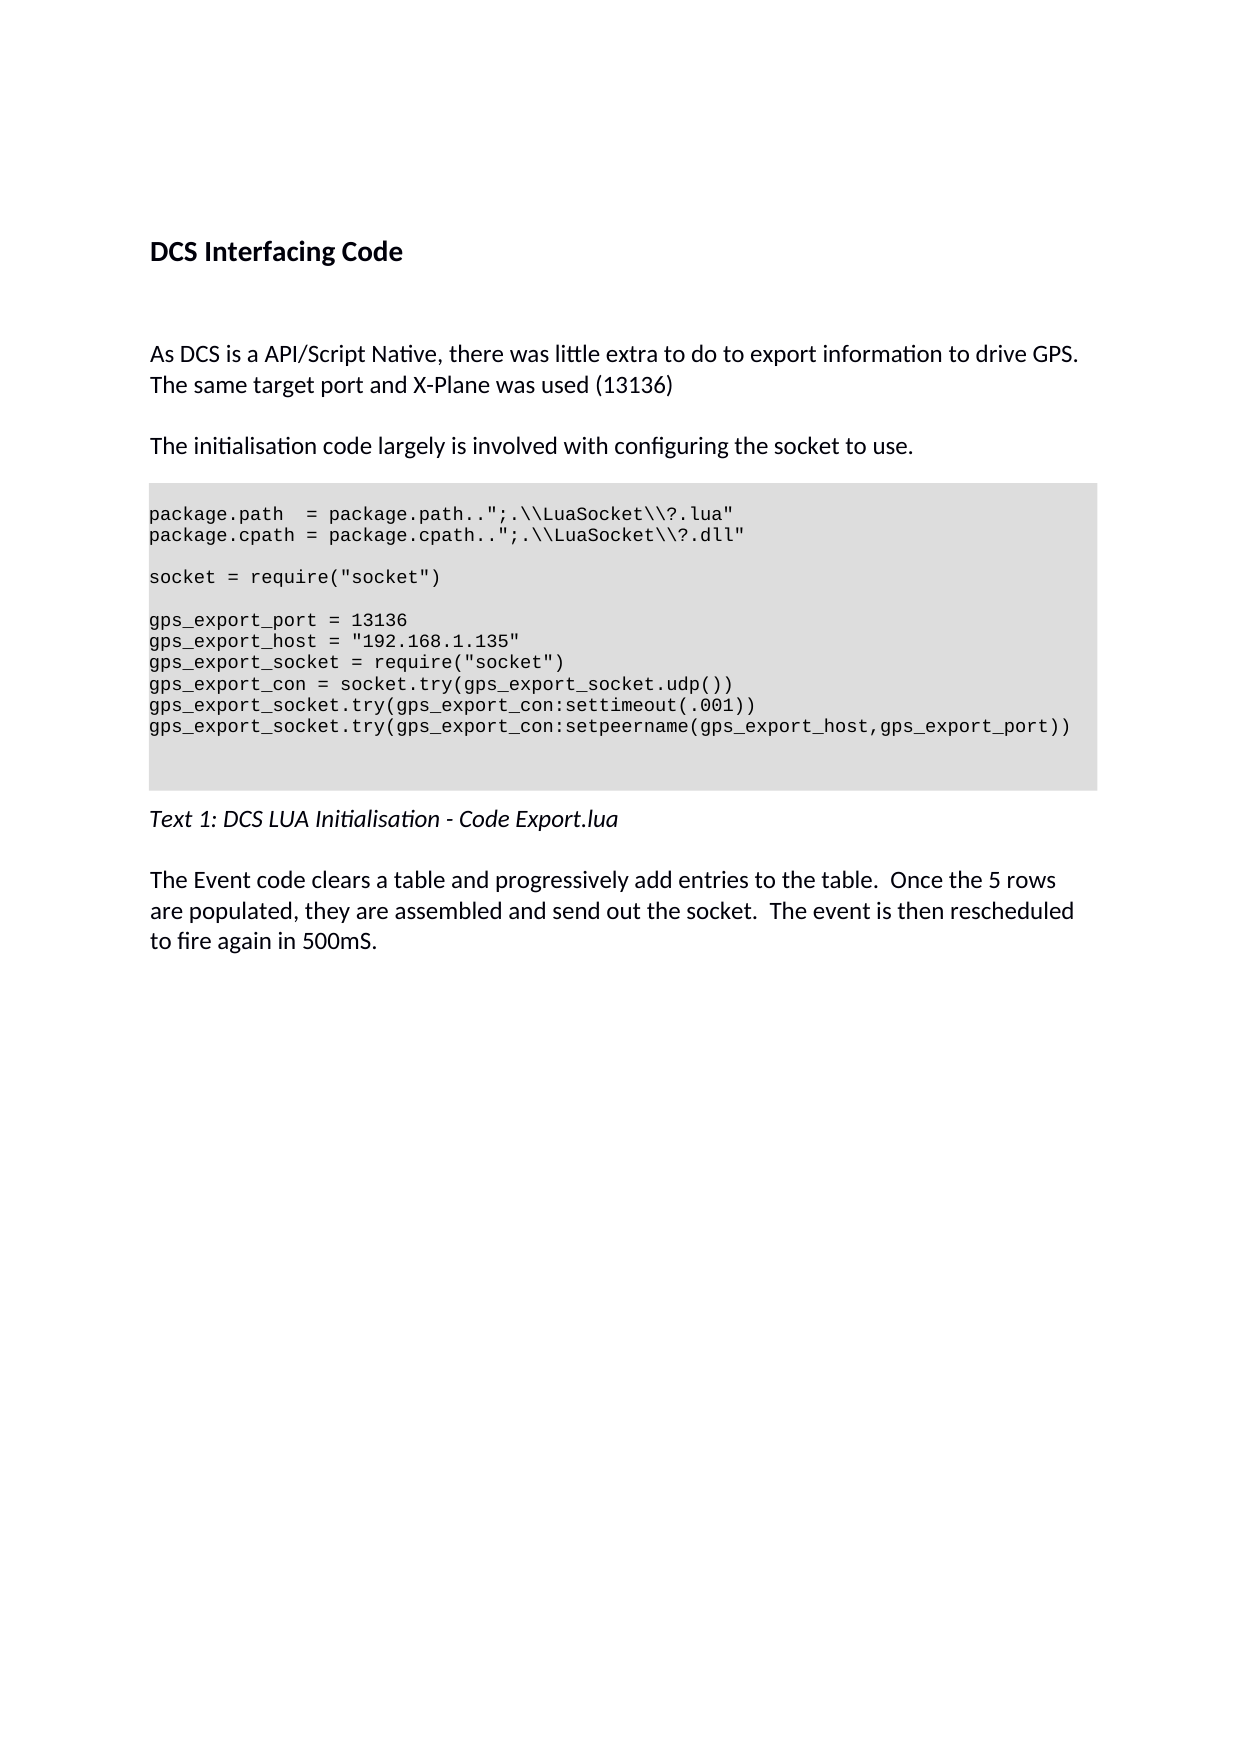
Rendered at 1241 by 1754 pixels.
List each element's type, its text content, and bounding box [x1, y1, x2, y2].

text As DCS is a API/Script Native, there was little extra to do to export information to drive GPS. The same target port and X-Plane was used (13136) [150, 338, 1090, 399]
subtitle DCS Interfacing Code [150, 233, 1090, 269]
text The Event code clears a table and progressively add entries to the table. Once the 5 rows are populated, they are assembled and send out the socket. The event is then rescheduled to fire again in 500mS. [150, 864, 1090, 956]
text The initialisation code largely is involved with configuring the socket to use. [150, 430, 1090, 460]
text Text 1: DCS LUA Initialisation - Code Export.lua [149, 791, 1097, 834]
